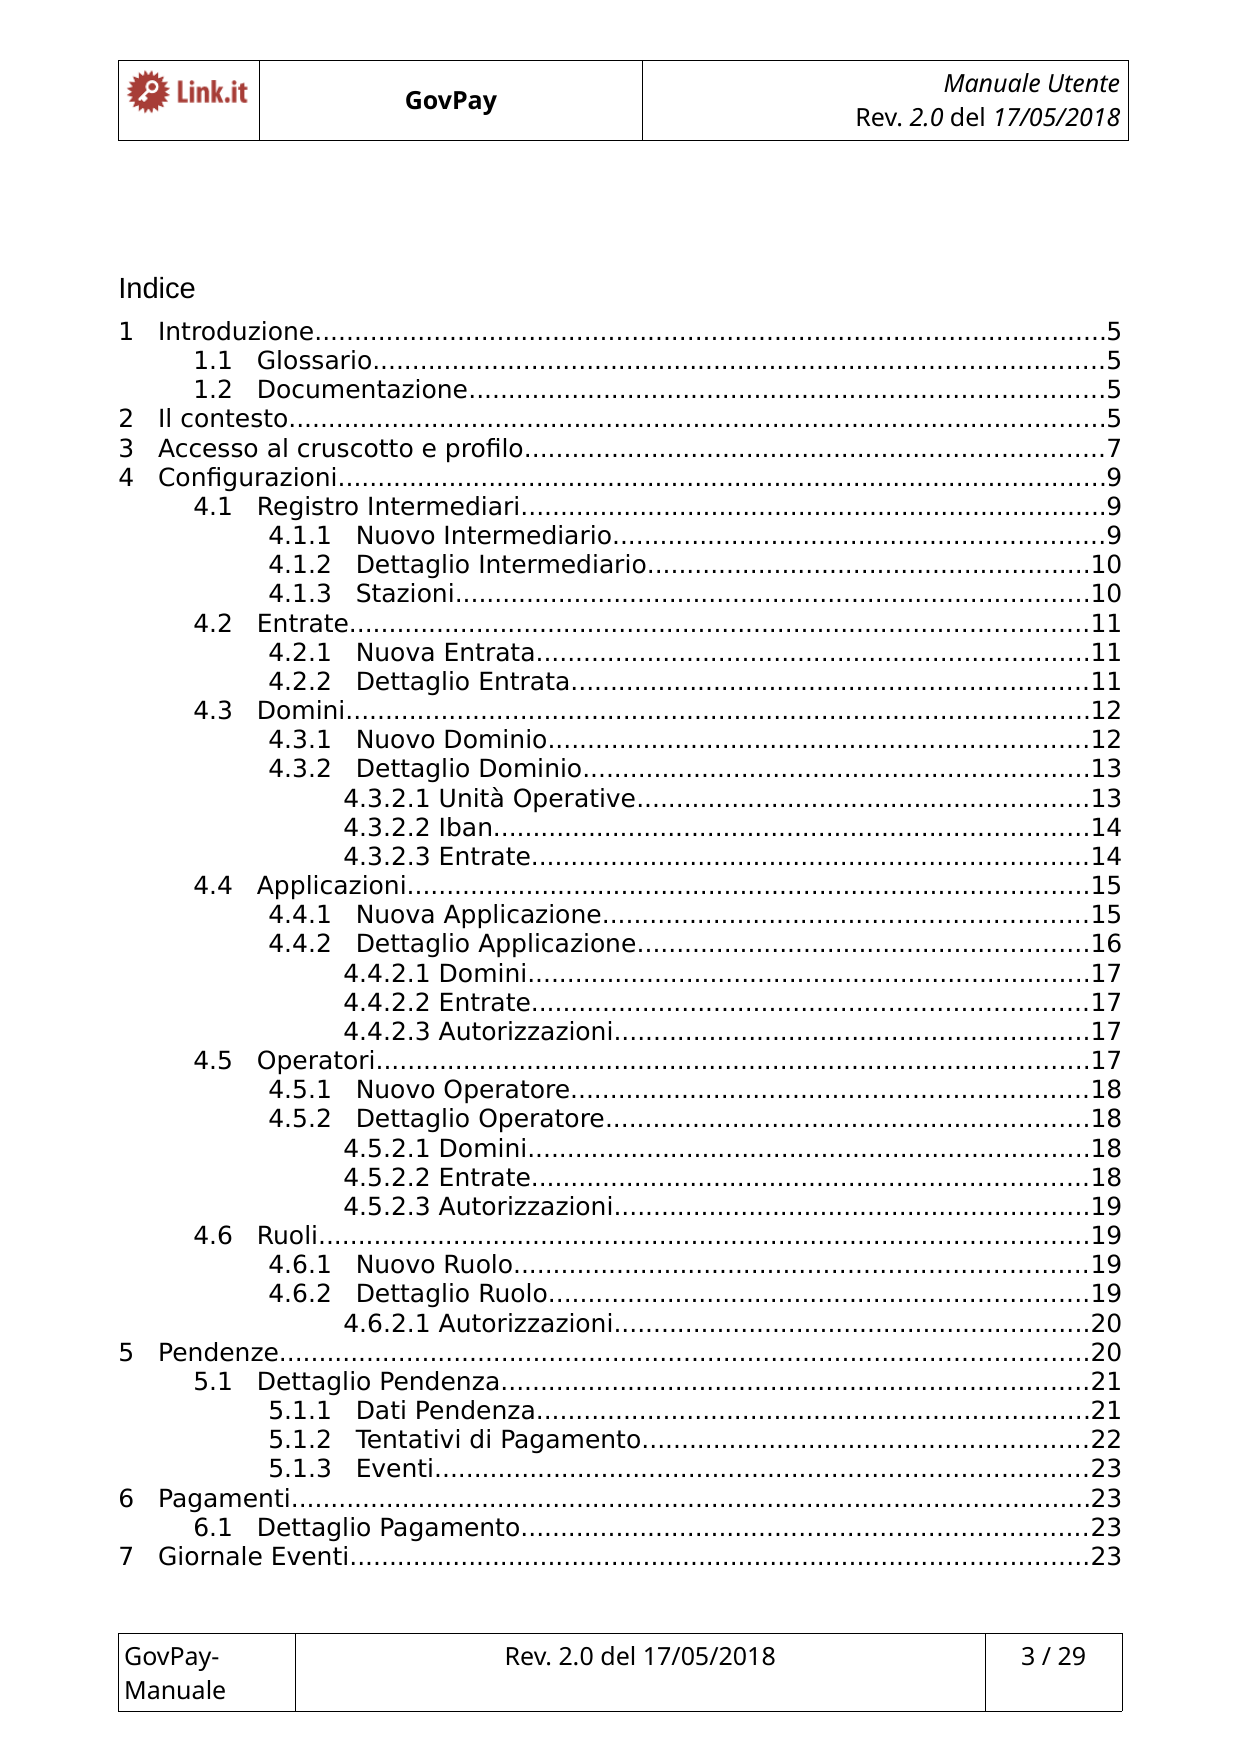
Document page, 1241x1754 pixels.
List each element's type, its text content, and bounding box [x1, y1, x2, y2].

text 4 Configurazioni 9 [118, 463, 1122, 492]
text 4.5.2.3 Autorizzazioni 19 [343, 1192, 1122, 1221]
text 4.6.2.1 Autorizzazioni 20 [343, 1309, 1122, 1338]
subtitle Indice [118, 271, 1122, 304]
text 4.4 Applicazioni 15 [193, 871, 1122, 900]
text 4.4.2 Dettaglio Applicazione 16 [268, 929, 1122, 959]
text 3 Accesso al cruscotto e profilo 7 [118, 434, 1122, 463]
text 5.1 Dettaglio Pendenza 21 [193, 1367, 1122, 1396]
text 4.3.1 Nuovo Dominio 12 [268, 725, 1122, 754]
text 2 Il contesto 5 [118, 404, 1122, 434]
text 5.1.2 Tentativi di Pagamento 22 [268, 1425, 1122, 1454]
text 4.5.1 Nuovo Operatore 18 [268, 1075, 1122, 1104]
text 5.1.1 Dati Pendenza 21 [268, 1396, 1122, 1425]
text 4.5.2.1 Domini 18 [343, 1134, 1122, 1163]
text 1.1 Glossario 5 [193, 346, 1122, 375]
text 1 Introduzione 5 [118, 317, 1122, 346]
text 7 Giornale Eventi 23 [118, 1542, 1122, 1571]
text 4.1 Registro Intermediari 9 [193, 492, 1122, 521]
text 4.4.2.3 Autorizzazioni 17 [343, 1017, 1122, 1046]
text 4.3.2.1 Unità Operative 13 [343, 784, 1122, 813]
text 4.2.1 Nuova Entrata 11 [268, 638, 1122, 667]
text 4.4.2.1 Domini 17 [343, 959, 1122, 988]
text 6.1 Dettaglio Pagamento 23 [193, 1513, 1122, 1542]
text 4.1.1 Nuovo Intermediario 9 [268, 521, 1122, 550]
text 4.1.3 Stazioni 10 [268, 579, 1122, 609]
text 4.4.1 Nuova Applicazione 15 [268, 900, 1122, 929]
text 4.2 Entrate 11 [193, 609, 1122, 638]
text 4.5.2 Dettaglio Operatore 18 [268, 1104, 1122, 1134]
text 4.4.2.2 Entrate 17 [343, 988, 1122, 1017]
text 4.3.2 Dettaglio Dominio 13 [268, 754, 1122, 784]
text 4.1.2 Dettaglio Intermediario 10 [268, 550, 1122, 579]
text 4.3.2.3 Entrate 14 [343, 842, 1122, 871]
text 1.2 Documentazione 5 [193, 375, 1122, 404]
text 4.3.2.2 Iban 14 [343, 813, 1122, 842]
text 4.6.2 Dettaglio Ruolo 19 [268, 1279, 1122, 1309]
text 4.2.2 Dettaglio Entrata 11 [268, 667, 1122, 696]
picture [123, 65, 254, 119]
text 4.6.1 Nuovo Ruolo 19 [268, 1250, 1122, 1279]
text 5.1.3 Eventi 23 [268, 1454, 1122, 1484]
text 4.3 Domini 12 [193, 696, 1122, 725]
text 4.6 Ruoli 19 [193, 1221, 1122, 1250]
text 4.5.2.2 Entrate 18 [343, 1163, 1122, 1192]
text 4.5 Operatori 17 [193, 1046, 1122, 1075]
text 6 Pagamenti 23 [118, 1484, 1122, 1513]
text 5 Pendenze 20 [118, 1338, 1122, 1367]
